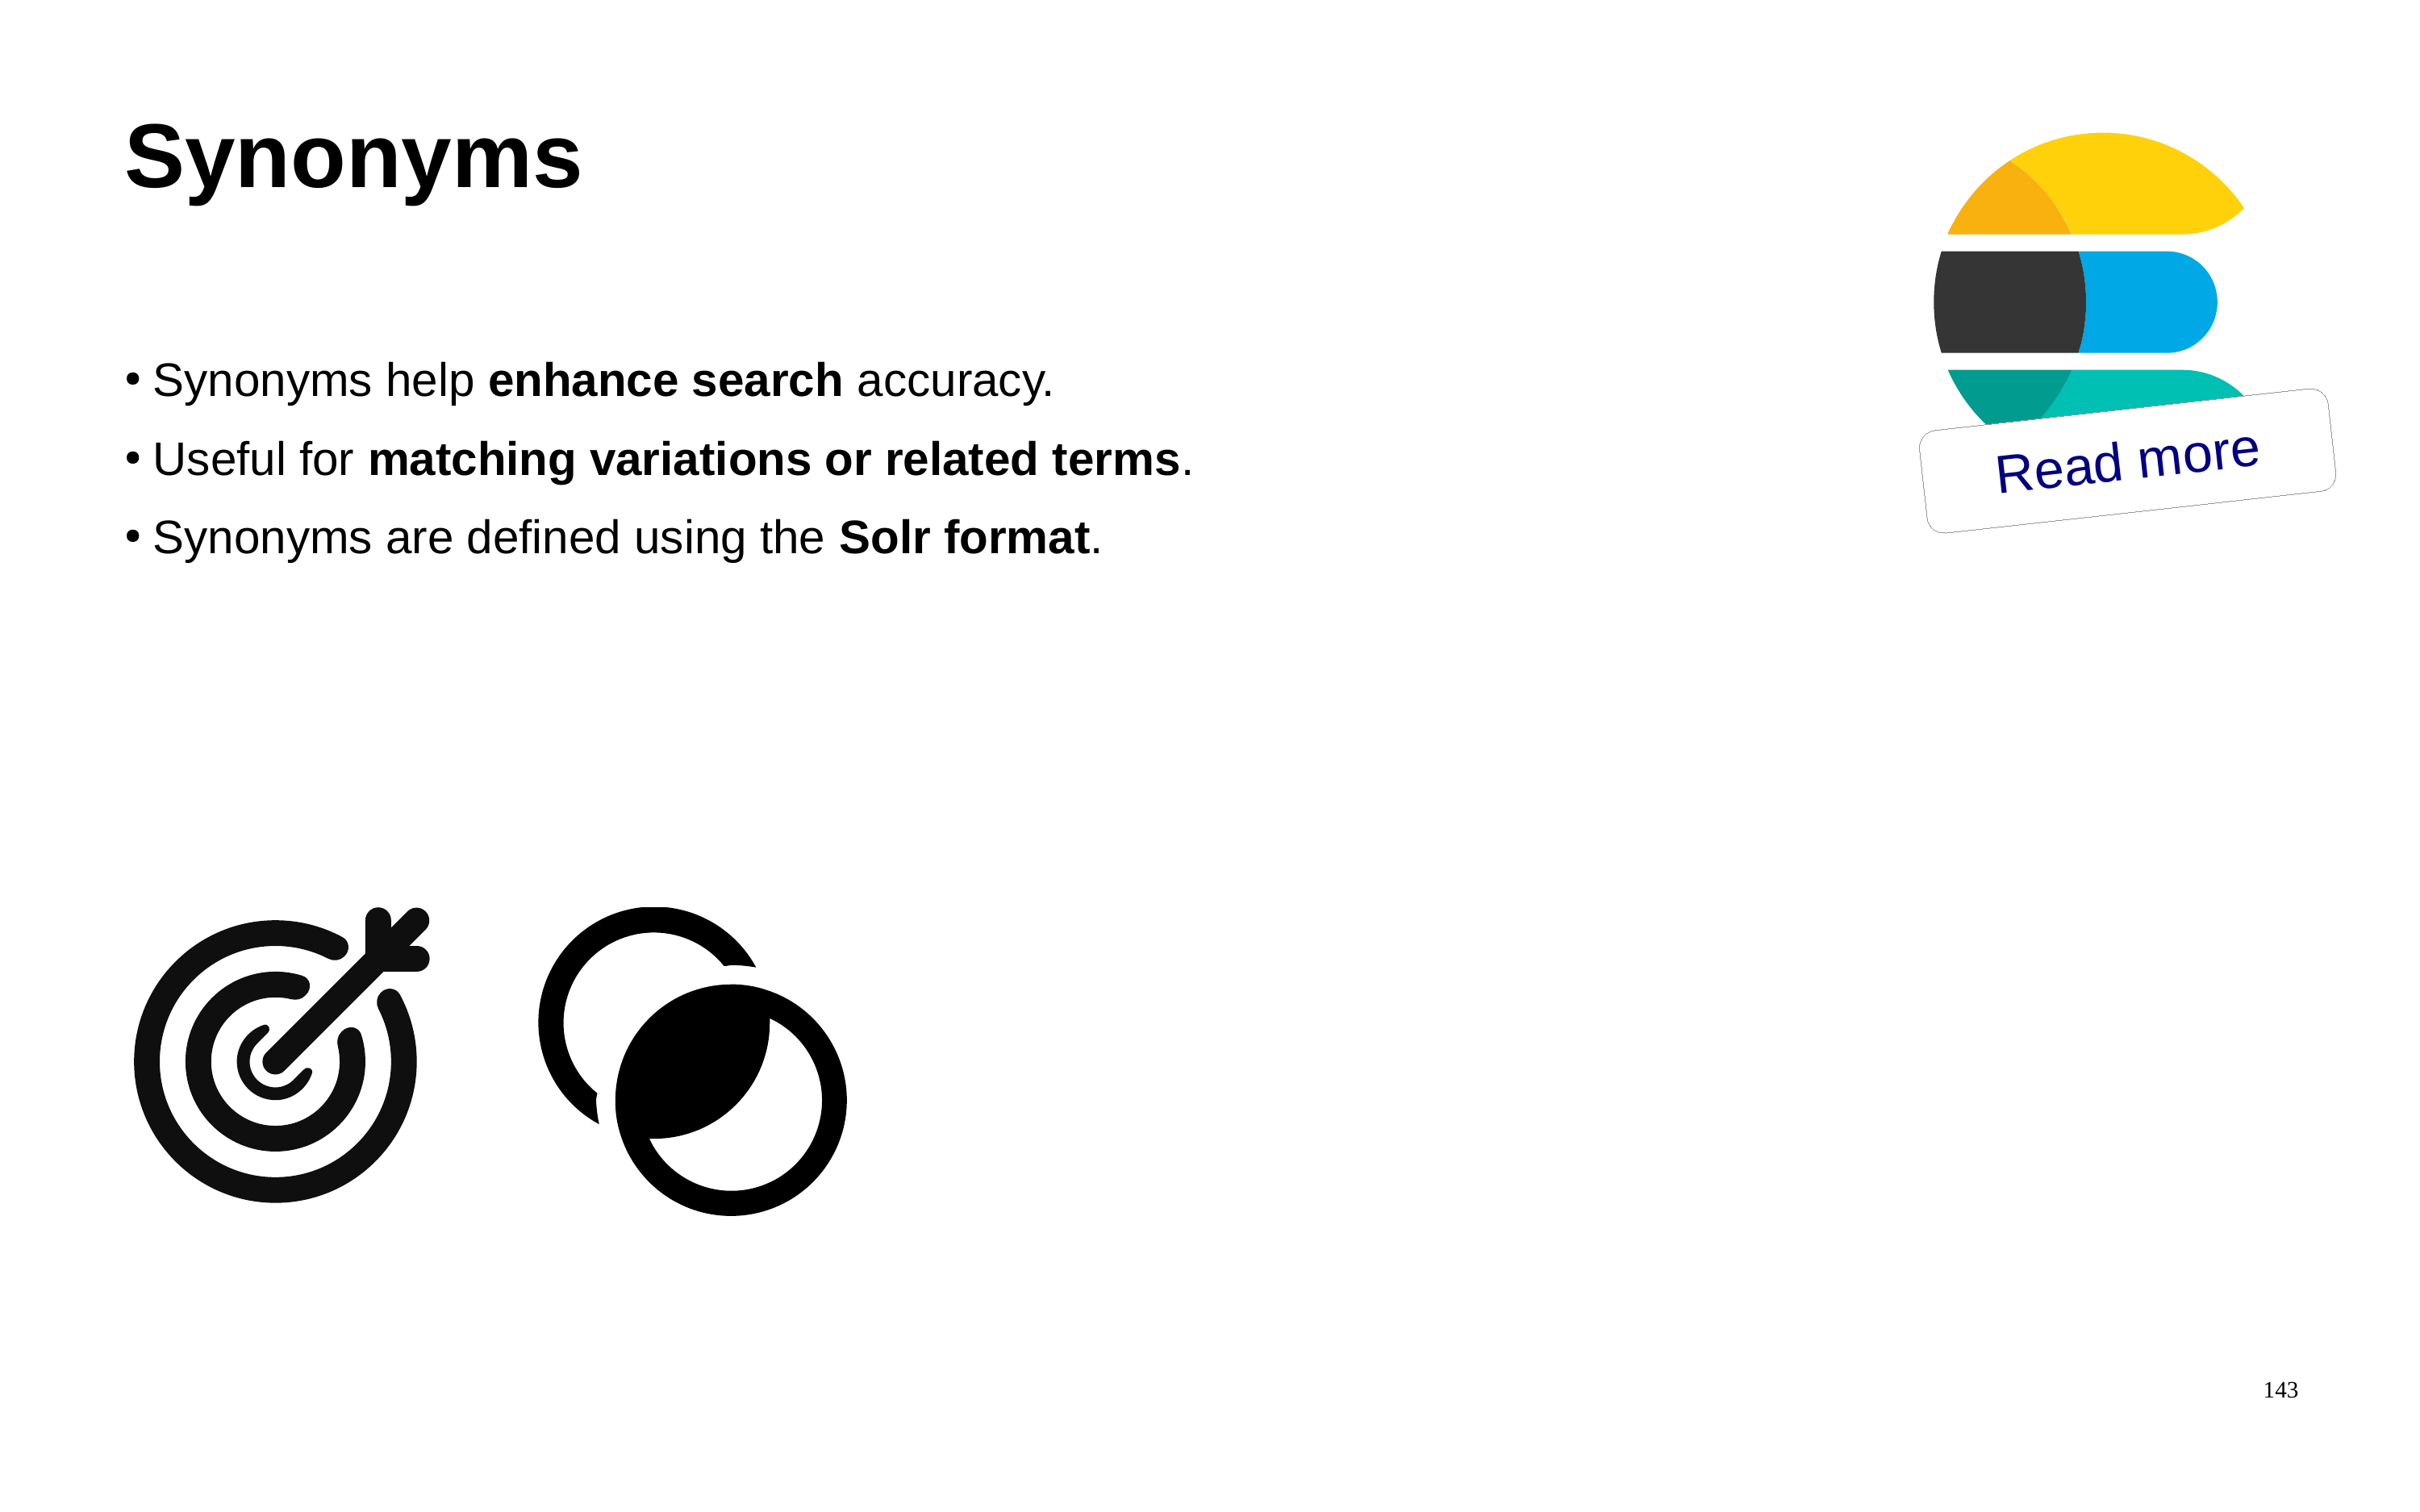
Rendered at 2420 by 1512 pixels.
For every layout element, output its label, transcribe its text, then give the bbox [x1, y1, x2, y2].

text_box Synonyms help enhance search accuracy. Useful for matching variations or related terms. Synonyms are defined using the Solr format. [112, 322, 1715, 627]
picture [1890, 111, 2290, 498]
picture [121, 907, 430, 1216]
text_box Read more [1919, 389, 2336, 534]
text_box Synonyms [112, 61, 1641, 251]
picture [538, 907, 848, 1216]
